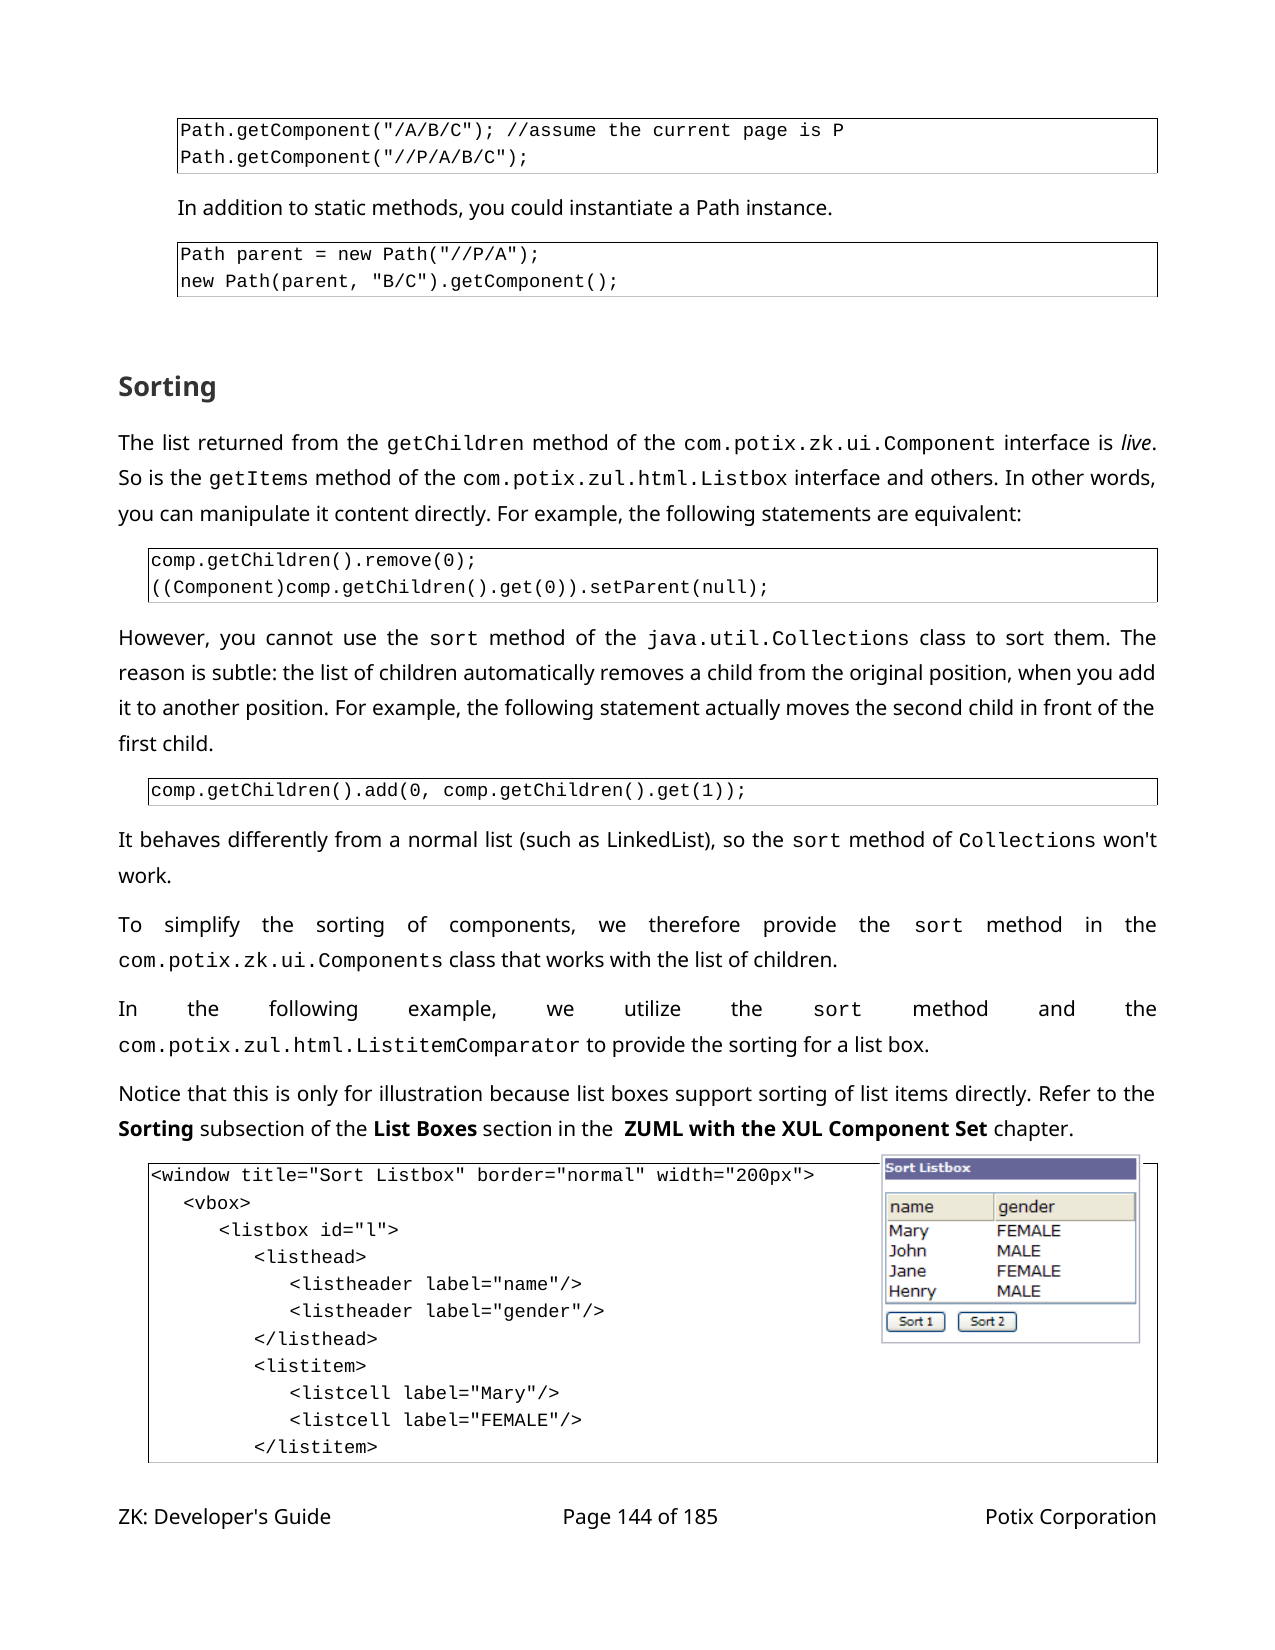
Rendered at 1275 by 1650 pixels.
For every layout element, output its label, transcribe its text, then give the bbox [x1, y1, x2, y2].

text Path.getComponent("/A/B/C"); //assume the current page is P [178, 119, 1157, 142]
text <listheader label="gender"/> [149, 1299, 879, 1323]
text comp.getChildren().add(0, comp.getChildren().get(1)); [149, 779, 1157, 805]
text To simplify the sorting of components, we therefore provide the sort method in the com.potix.zk.ui.Components class that works with the list of children. [118, 910, 1157, 974]
text [1144, 1191, 1157, 1215]
text <listitem> [149, 1354, 1157, 1378]
text new Path(parent, "B/C").getComponent(); [178, 269, 1157, 296]
text In the following example, we utilize the sort method and the com.potix.zul.html.ListitemComparator to provide the sorting for a list box. [118, 994, 1157, 1059]
picture [879, 1152, 1144, 1346]
text </listitem> [149, 1435, 1157, 1462]
text <listcell label="Mary"/> [149, 1381, 1157, 1405]
text <listhead> [149, 1245, 879, 1269]
text <window title="Sort Listbox" border="normal" width="200px"> [149, 1164, 879, 1188]
subtitle Sorting [118, 367, 1157, 404]
text <listbox id="l"> [149, 1218, 879, 1242]
text <listheader label="name"/> [149, 1272, 879, 1296]
text In addition to static methods, you could instantiate a Path instance. [177, 193, 1157, 221]
text ((Component)comp.getChildren().get(0)).setParent(null); [149, 575, 1157, 602]
text Notice that this is only for illustration because list boxes support sorting of list items directly. Refer to the Sorting subsection of the List Boxes section in the ZUML with the XUL Component Set chapter. [118, 1079, 1157, 1143]
text <listcell label="FEMALE"/> [149, 1408, 1157, 1432]
text Path.getComponent("//P/A/B/C"); [178, 145, 1157, 173]
text comp.getChildren().remove(0); [149, 549, 1157, 572]
text It behaves differently from a normal list (such as LinkedList), so the sort method of Collections won't work. [118, 826, 1157, 889]
text However, you cannot use the sort method of the java.util.Collections class to sort them. The reason is subtle: the list of children automatically removes a child from the original position, when you add it to another position. For example, the following statement actually moves the second child in front of the first child. [118, 623, 1157, 757]
text </listhead> [149, 1326, 1157, 1351]
text <vbox> [149, 1191, 879, 1215]
text [1144, 1245, 1157, 1269]
text Path parent = new Path("//P/A"); [178, 243, 1157, 266]
text The list returned from the getChildren method of the com.potix.zk.ui.Component interface is live. So is the getItems method of the com.potix.zul.html.Listbox interface and others. In other words, you can manipulate it content directly. For example, the following statements are equivalent: [118, 428, 1157, 527]
